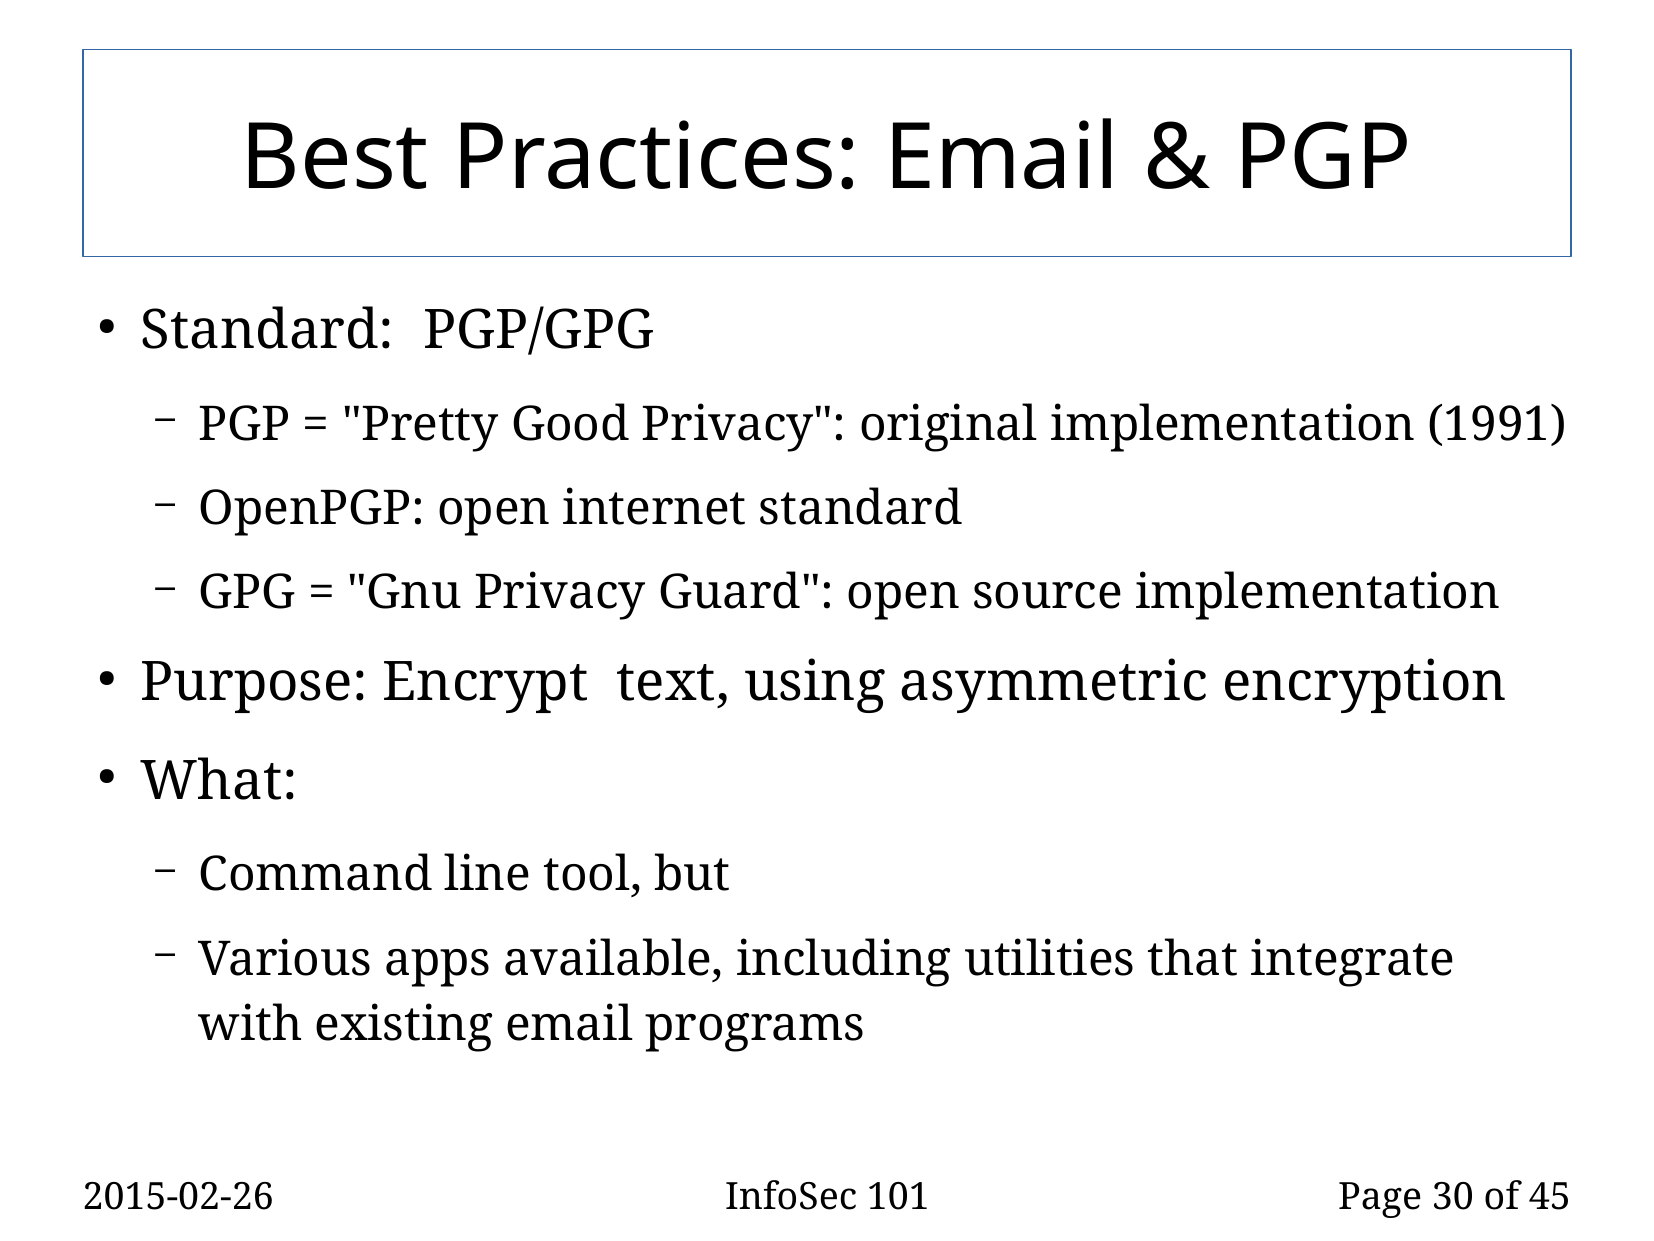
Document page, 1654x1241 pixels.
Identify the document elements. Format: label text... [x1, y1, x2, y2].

title Best Practices: Email & PGP [82, 49, 1571, 257]
list Standard: PGP/GPG PGP = "Pretty Good Privacy": original implementation (1991) OpenPGP: open internet standard GPG = "Gnu Privacy Guard": open source implementation Purpose: Encrypt text, using asymmetric encryption What: Command line tool, but Various apps available, including utilities that integrate with existing email programs [82, 290, 1571, 1126]
